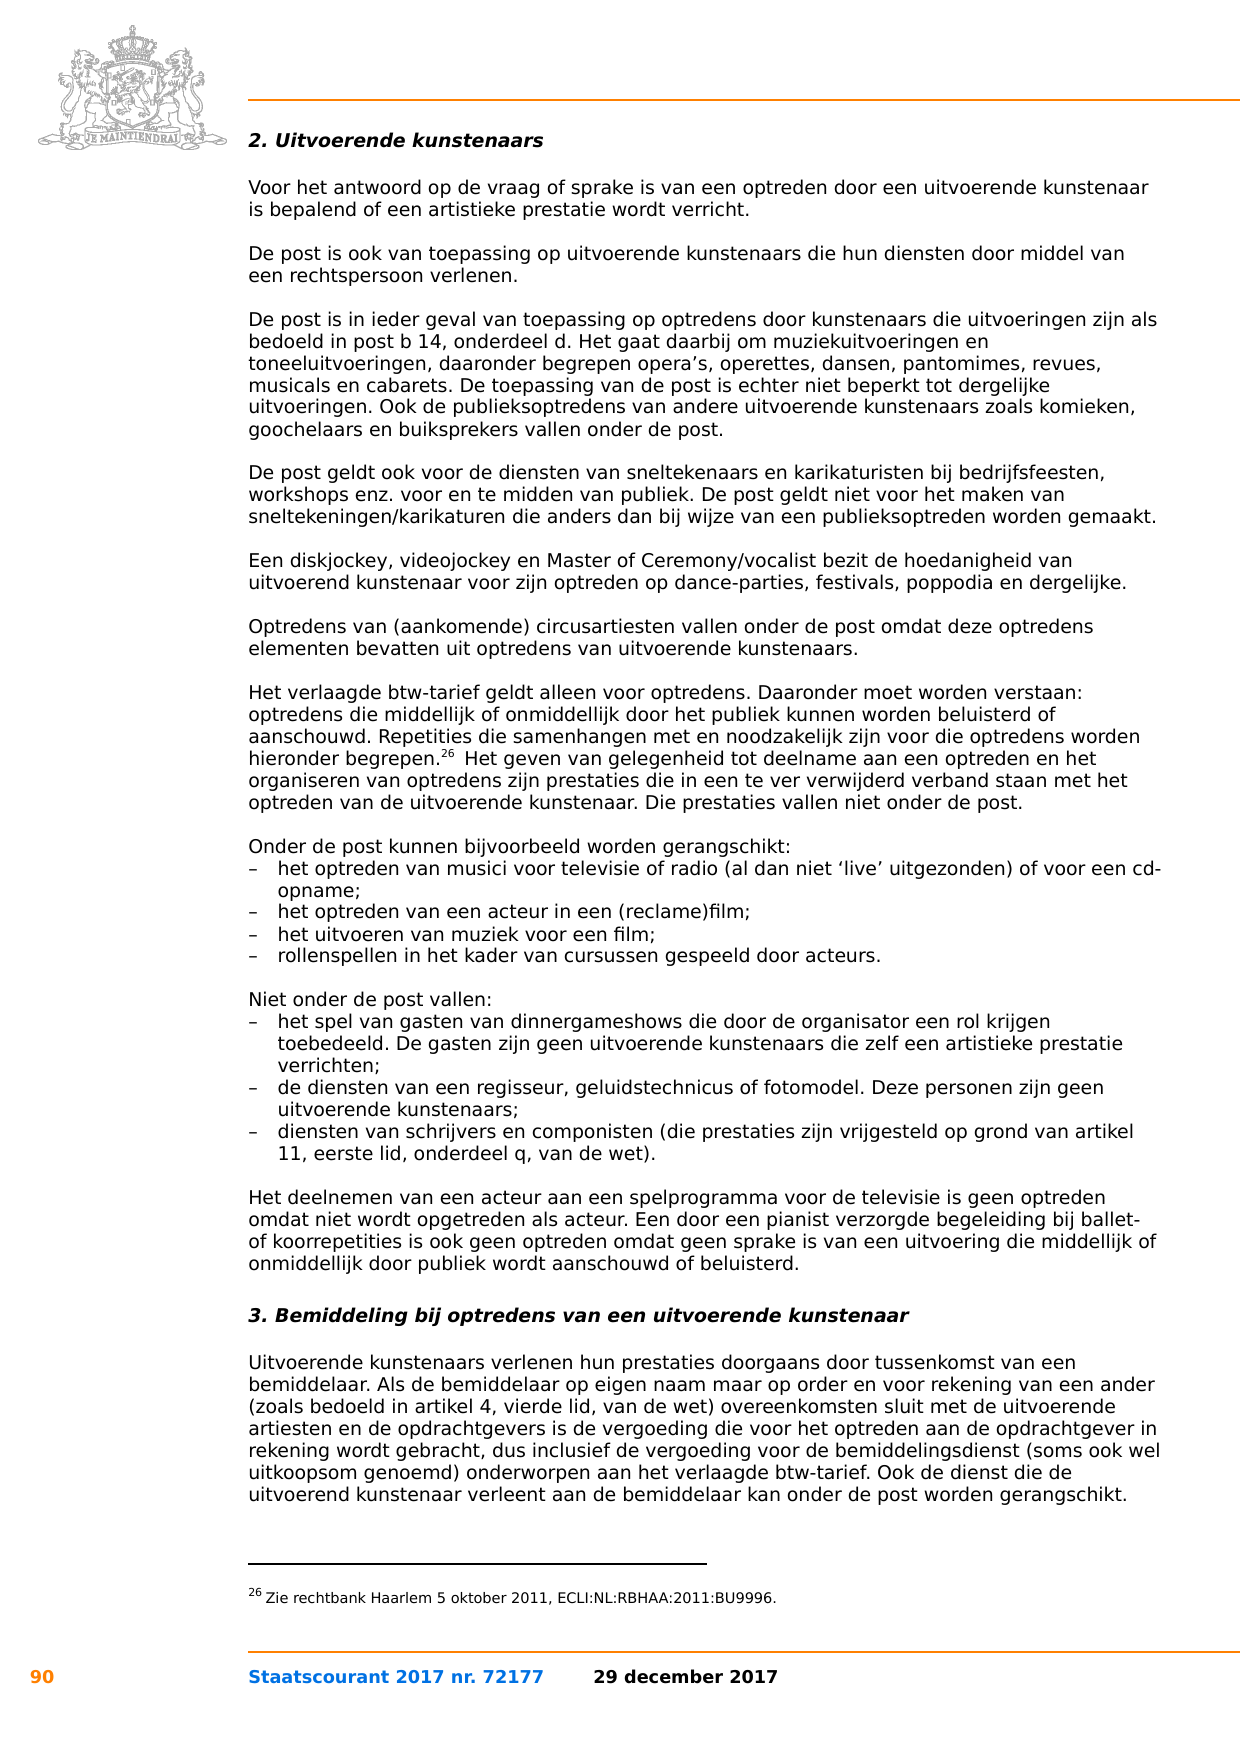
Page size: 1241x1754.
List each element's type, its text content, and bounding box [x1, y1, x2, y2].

text De post geldt ook voor de diensten van sneltekenaars en karikaturisten bij bedrijfsfeesten, workshops enz. voor en te midden van publiek. De post geldt niet voor het maken van sneltekeningen/karikaturen die anders dan bij wijze van een publieksoptreden worden gemaakt. [248, 462, 1163, 528]
text Het verlaagde btw-tarief geldt alleen voor optredens. Daaronder moet worden verstaan: optredens die middellijk of onmiddellijk door het publiek kunnen worden beluisterd of aanschouwd. Repetities die samenhangen met en noodzakelijk zijn voor die optredens worden hieronder begrepen. Het geven van gelegenheid tot deelname aan een optreden en het organiseren van optredens zijn prestaties die in een te ver verwijderd verband staan met het optreden van de uitvoerende kunstenaar. Die prestaties vallen niet onder de post. [248, 682, 1163, 814]
text – rollenspellen in het kader van cursussen gespeeld door acteurs. [248, 945, 1163, 967]
text – het optreden van een acteur in een (reclame)film; [248, 901, 1163, 923]
text De post is ook van toepassing op uitvoerende kunstenaars die hun diensten door middel van een rechtspersoon verlenen. [248, 243, 1163, 287]
text – de diensten van een regisseur, geluidstechnicus of fotomodel. Deze personen zijn geen uitvoerende kunstenaars; [248, 1077, 1163, 1121]
text Zie rechtbank Haarlem 5 oktober 2011, ECLI:NL:RBHAA:2011:BU9996. [248, 1586, 1163, 1608]
text Een diskjockey, videojockey en Master of Ceremony/vocalist bezit de hoedanigheid van uitvoerend kunstenaar voor zijn optreden op dance-parties, festivals, poppodia en dergelijke. [248, 550, 1163, 594]
text Uitvoerende kunstenaars verlenen hun prestaties doorgaans door tussenkomst van een bemiddelaar. Als de bemiddelaar op eigen naam maar op order en voor rekening van een ander (zoals bedoeld in artikel 4, vierde lid, van de wet) overeenkomsten sluit met de uitvoerende artiesten en de opdrachtgevers is de vergoeding die voor het optreden aan de opdrachtgever in rekening wordt gebracht, dus inclusief de vergoeding voor de bemiddelingsdienst (soms ook wel uitkoopsom genoemd) onderworpen aan het verlaagde btw-tarief. Ook de dienst die de uitvoerend kunstenaar verleent aan de bemiddelaar kan onder de post worden gerangschikt. [248, 1352, 1163, 1506]
subtitle 3. Bemiddeling bij optredens van een uitvoerende kunstenaar [248, 1305, 1163, 1327]
subtitle 2. Uitvoerende kunstenaars [248, 130, 1163, 152]
text Onder de post kunnen bijvoorbeeld worden gerangschikt: [248, 836, 1163, 857]
text De post is in ieder geval van toepassing op optredens door kunstenaars die uitvoeringen zijn als bedoeld in post b 14, onderdeel d. Het gaat daarbij om muziekuitvoeringen en toneeluitvoeringen, daaronder begrepen opera’s, operettes, dansen, pantomimes, revues, musicals en cabarets. De toepassing van de post is echter niet beperkt tot dergelijke uitvoeringen. Ook de publieksoptredens van andere uitvoerende kunstenaars zoals komieken, goochelaars en buiksprekers vallen onder de post. [248, 308, 1163, 440]
text – het spel van gasten van dinnergameshows die door de organisator een rol krijgen toebedeeld. De gasten zijn geen uitvoerende kunstenaars die zelf een artistieke prestatie verrichten; [248, 1011, 1163, 1077]
picture [38, 25, 227, 150]
text Optredens van (aankomende) circusartiesten vallen onder de post omdat deze optredens elementen bevatten uit optredens van uitvoerende kunstenaars. [248, 616, 1163, 660]
text – diensten van schrijvers en componisten (die prestaties zijn vrijgesteld op grond van artikel 11, eerste lid, onderdeel q, van de wet). [248, 1121, 1163, 1165]
text – het optreden van musici voor televisie of radio (al dan niet ‘live’ uitgezonden) of voor een cd-opname; [248, 857, 1163, 901]
text Niet onder de post vallen: [248, 989, 1163, 1011]
text Het deelnemen van een acteur aan een spelprogramma voor de televisie is geen optreden omdat niet wordt opgetreden als acteur. Een door een pianist verzorgde begeleiding bij ballet- of koorrepetities is ook geen optreden omdat geen sprake is van een uitvoering die middellijk of onmiddellijk door publiek wordt aanschouwd of beluisterd. [248, 1187, 1163, 1275]
text Voor het antwoord op de vraag of sprake is van een optreden door een uitvoerende kunstenaar is bepalend of een artistieke prestatie wordt verricht. [248, 177, 1163, 221]
text – het uitvoeren van muziek voor een film; [248, 923, 1163, 945]
